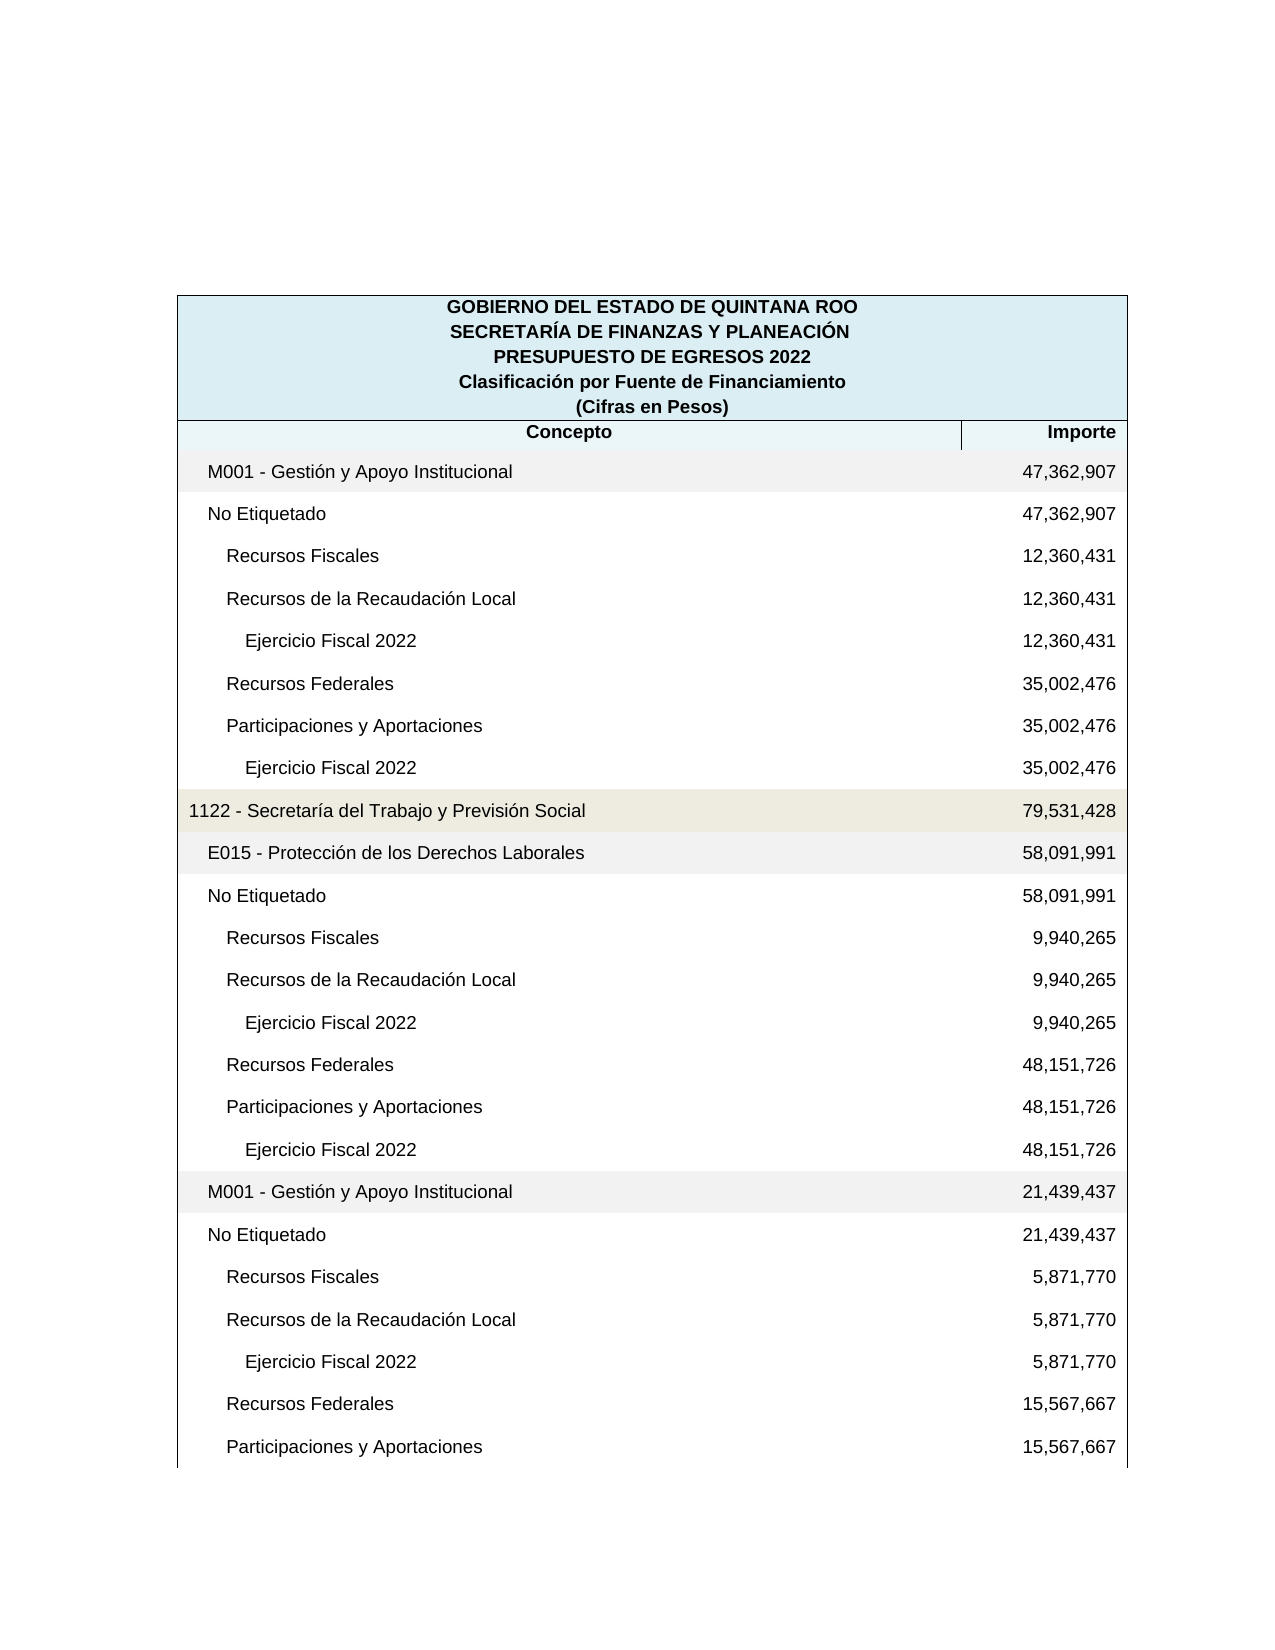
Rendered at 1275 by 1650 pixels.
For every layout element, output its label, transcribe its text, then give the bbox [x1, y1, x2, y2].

table_cell 15,567,667 [974, 1383, 1127, 1425]
table_cell Recursos Federales [178, 662, 974, 704]
table_cell 47,362,907 [974, 493, 1127, 535]
table_cell Recursos Fiscales [178, 535, 974, 577]
table_cell No Etiquetado [178, 1213, 974, 1256]
table_cell Ejercicio Fiscal 2022 [178, 620, 974, 662]
table_cell No Etiquetado [178, 493, 974, 535]
table_cell Participaciones y Aportaciones [178, 1425, 974, 1467]
table_cell Ejercicio Fiscal 2022 [178, 1128, 974, 1171]
table_cell 58,091,991 [974, 874, 1127, 916]
table_cell Recursos Federales [178, 1044, 974, 1086]
table_cell Importe [962, 421, 1127, 450]
table_cell Recursos de la Recaudación Local [178, 959, 974, 1001]
table_cell Ejercicio Fiscal 2022 [178, 1340, 974, 1383]
table_cell Participaciones y Aportaciones [178, 704, 974, 747]
table_cell Ejercicio Fiscal 2022 [178, 1001, 974, 1043]
table_cell 79,531,428 [974, 789, 1127, 832]
table_cell 1122 - Secretaría del Trabajo y Previsión Social [178, 789, 974, 832]
table_cell 9,940,265 [974, 1001, 1127, 1043]
table_cell Recursos Federales [178, 1383, 974, 1425]
table_cell Recursos de la Recaudación Local [178, 577, 974, 619]
table_cell 21,439,437 [974, 1213, 1127, 1256]
table_cell 12,360,431 [974, 620, 1127, 662]
table_cell 12,360,431 [974, 535, 1127, 577]
table_cell 12,360,431 [974, 577, 1127, 619]
table_cell 5,871,770 [974, 1298, 1127, 1340]
table_cell 58,091,991 [974, 832, 1127, 874]
table_cell 35,002,476 [974, 747, 1127, 789]
table_cell Recursos Fiscales [178, 916, 974, 959]
table_cell E015 - Protección de los Derechos Laborales [178, 832, 974, 874]
table_cell 48,151,726 [974, 1086, 1127, 1128]
table_cell Recursos Fiscales [178, 1256, 974, 1298]
table_cell 48,151,726 [974, 1128, 1127, 1171]
table_cell 35,002,476 [974, 704, 1127, 747]
table_cell 9,940,265 [974, 959, 1127, 1001]
table_cell 15,567,667 [974, 1425, 1127, 1467]
table_cell 9,940,265 [974, 916, 1127, 959]
table_cell Recursos de la Recaudación Local [178, 1298, 974, 1340]
table_cell No Etiquetado [178, 874, 974, 916]
table_cell 5,871,770 [974, 1256, 1127, 1298]
table_cell Concepto [178, 421, 961, 450]
table_cell M001 - Gestión y Apoyo Institucional [178, 1171, 974, 1213]
table_cell 47,362,907 [974, 450, 1127, 492]
table_cell 48,151,726 [974, 1044, 1127, 1086]
table_cell 21,439,437 [974, 1171, 1127, 1213]
table_cell 35,002,476 [974, 662, 1127, 704]
table_cell Ejercicio Fiscal 2022 [178, 747, 974, 789]
table_cell 5,871,770 [974, 1340, 1127, 1383]
table_cell Participaciones y Aportaciones [178, 1086, 974, 1128]
table_cell M001 - Gestión y Apoyo Institucional [178, 450, 974, 492]
table_header GOBIERNO DEL ESTADO DE QUINTANA ROO SECRETARÍA DE FINANZAS Y PLANEACIÓN PRESUPUESTO DE EGRESOS 2022 Clasificación por Fuente de Financiamiento (Cifras en Pesos) [178, 296, 1127, 420]
